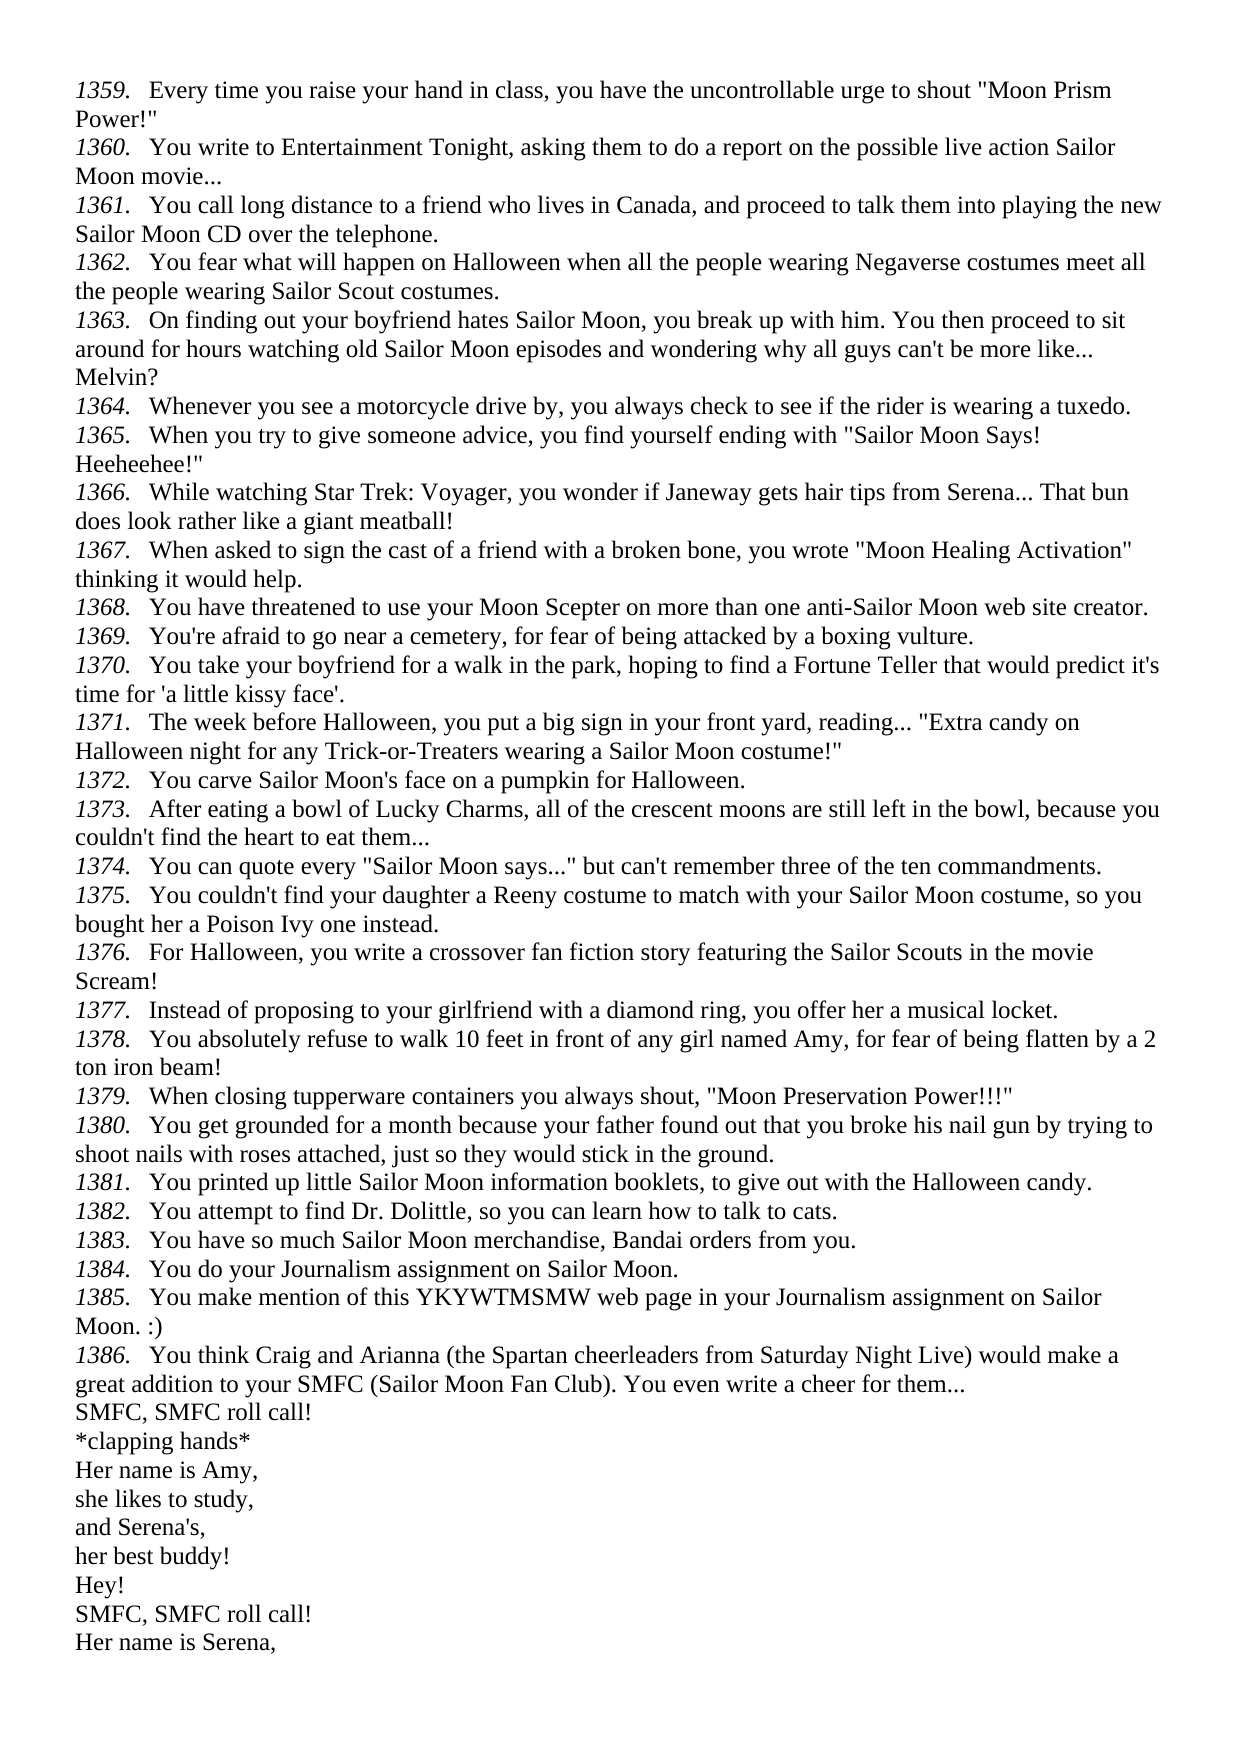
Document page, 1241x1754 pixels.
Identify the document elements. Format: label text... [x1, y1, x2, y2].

list You fear what will happen on Halloween when all the people wearing Negaverse costumes meet all the people wearing Sailor Scout costumes. [75, 247, 1165, 305]
list You call long distance to a friend who lives in Canada, and proceed to talk them into playing the new Sailor Moon CD over the telephone. [75, 190, 1165, 247]
list You carve Sailor Moon's face on a pumpkin for Halloween. [75, 765, 1165, 794]
list After eating a bowl of Lucky Charms, all of the crescent moons are still left in the bowl, because you couldn't find the heart to eat them... [75, 794, 1165, 851]
list You're afraid to go near a cemetery, for fear of being attacked by a boxing vulture. [75, 621, 1165, 650]
list You write to Entertainment Tonight, asking them to do a report on the possible live action Sailor Moon movie... [75, 132, 1165, 190]
list You take your boyfriend for a walk in the park, hoping to find a Fortune Teller that would predict it's time for 'a little kissy face'. [75, 650, 1165, 707]
list Every time you raise your hand in class, you have the uncontrollable urge to shout "Moon Prism Power!" [75, 75, 1165, 132]
list You printed up little Sailor Moon information booklets, to give out with the Halloween candy. [75, 1167, 1165, 1196]
list While watching Star Trek: Voyager, you wonder if Janeway gets hair tips from Serena... That bun does look rather like a giant meatball! [75, 477, 1165, 535]
list You couldn't find your daughter a Reeny costume to match with your Sailor Moon costume, so you bought her a Poison Ivy one instead. [75, 880, 1165, 937]
list You do your Journalism assignment on Sailor Moon. [75, 1254, 1165, 1282]
list You have threatened to use your Moon Scepter on more than one anti-Sailor Moon web site creator. [75, 592, 1165, 621]
list Whenever you see a motorcycle drive by, you always check to see if the rider is wearing a tuxedo. [75, 391, 1165, 420]
list You get grounded for a month because your father found out that you broke his nail gun by trying to shoot nails with roses attached, just so they would stick in the ground. [75, 1110, 1165, 1167]
list You attempt to find Dr. Dolittle, so you can learn how to talk to cats. [75, 1196, 1165, 1225]
list When asked to sign the cast of a friend with a broken bone, you wrote "Moon Healing Activation" thinking it would help. [75, 535, 1165, 592]
list When closing tupperware containers you always shout, "Moon Preservation Power!!!" [75, 1081, 1165, 1110]
list Instead of proposing to your girlfriend with a diamond ring, you offer her a musical locket. [75, 995, 1165, 1024]
list The week before Halloween, you put a big sign in your front yard, reading... "Extra candy on Halloween night for any Trick-or-Treaters wearing a Sailor Moon costume!" [75, 707, 1165, 765]
list You think Craig and Arianna (the Spartan cheerleaders from Saturday Night Live) would make a great addition to your SMFC (Sailor Moon Fan Club). You even write a cheer for them... SMFC, SMFC roll call! *clapping hands* Her name is Amy, she likes to study, and Serena's, her best buddy! Hey! SMFC, SMFC roll call! Her name is Serena, [75, 1340, 1165, 1656]
list You can quote every "Sailor Moon says..." but can't remember three of the ten commandments. [75, 851, 1165, 880]
list For Halloween, you write a crossover fan fiction story featuring the Sailor Scouts in the movie Scream! [75, 937, 1165, 995]
list You absolutely refuse to walk 10 feet in front of any girl named Amy, for fear of being flatten by a 2 ton iron beam! [75, 1024, 1165, 1081]
list On finding out your boyfriend hates Sailor Moon, you break up with him. You then proceed to sit around for hours watching old Sailor Moon episodes and wondering why all guys can't be more like... Melvin? [75, 305, 1165, 391]
list You have so much Sailor Moon merchandise, Bandai orders from you. [75, 1225, 1165, 1254]
list When you try to give someone advice, you find yourself ending with "Sailor Moon Says! Heeheehee!" [75, 420, 1165, 477]
list You make mention of this YKYWTMSMW web page in your Journalism assignment on Sailor Moon. :) [75, 1282, 1165, 1340]
